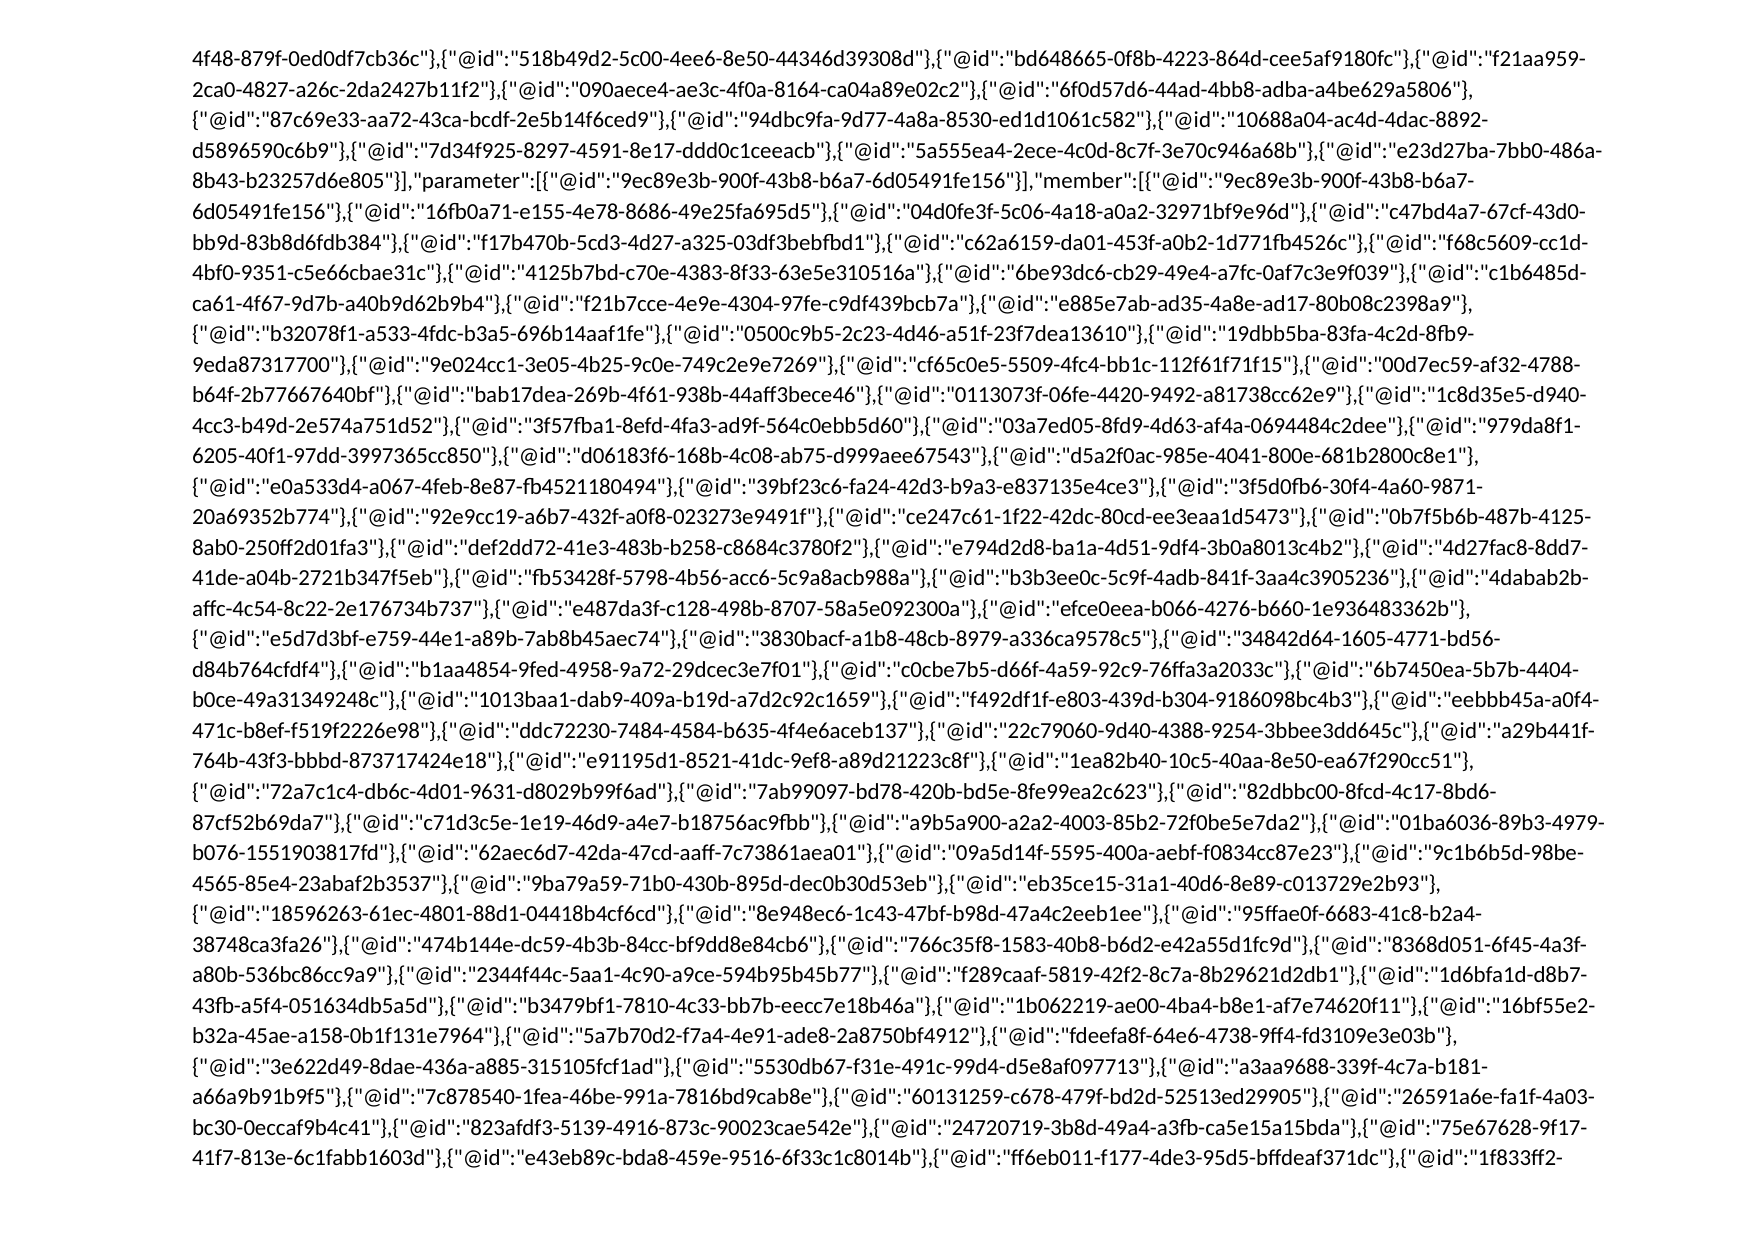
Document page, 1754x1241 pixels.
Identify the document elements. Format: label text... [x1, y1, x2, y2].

text 4f48-879f-0ed0df7cb36c"},{"@id":"518b49d2-5c00-4ee6-8e50-44346d39308d"},{"@id":"bd648665-0f8b-4223-864d-cee5af9180fc"},{"@id":"f21aa959-2ca0-4827-a26c-2da2427b11f2"},{"@id":"090aece4-ae3c-4f0a-8164-ca04a89e02c2"},{"@id":"6f0d57d6-44ad-4bb8-adba-a4be629a5806"},{"@id":"87c69e33-aa72-43ca-bcdf-2e5b14f6ced9"},{"@id":"94dbc9fa-9d77-4a8a-8530-ed1d1061c582"},{"@id":"10688a04-ac4d-4dac-8892-d5896590c6b9"},{"@id":"7d34f925-8297-4591-8e17-ddd0c1ceeacb"},{"@id":"5a555ea4-2ece-4c0d-8c7f-3e70c946a68b"},{"@id":"e23d27ba-7bb0-486a-8b43-b23257d6e805"}],"parameter":[{"@id":"9ec89e3b-900f-43b8-b6a7-6d05491fe156"}],"member":[{"@id":"9ec89e3b-900f-43b8-b6a7-6d05491fe156"},{"@id":"16fb0a71-e155-4e78-8686-49e25fa695d5"},{"@id":"04d0fe3f-5c06-4a18-a0a2-32971bf9e96d"},{"@id":"c47bd4a7-67cf-43d0-bb9d-83b8d6fdb384"},{"@id":"f17b470b-5cd3-4d27-a325-03df3bebfbd1"},{"@id":"c62a6159-da01-453f-a0b2-1d771fb4526c"},{"@id":"f68c5609-cc1d-4bf0-9351-c5e66cbae31c"},{"@id":"4125b7bd-c70e-4383-8f33-63e5e310516a"},{"@id":"6be93dc6-cb29-49e4-a7fc-0af7c3e9f039"},{"@id":"c1b6485d-ca61-4f67-9d7b-a40b9d62b9b4"},{"@id":"f21b7cce-4e9e-4304-97fe-c9df439bcb7a"},{"@id":"e885e7ab-ad35-4a8e-ad17-80b08c2398a9"},{"@id":"b32078f1-a533-4fdc-b3a5-696b14aaf1fe"},{"@id":"0500c9b5-2c23-4d46-a51f-23f7dea13610"},{"@id":"19dbb5ba-83fa-4c2d-8fb9-9eda87317700"},{"@id":"9e024cc1-3e05-4b25-9c0e-749c2e9e7269"},{"@id":"cf65c0e5-5509-4fc4-bb1c-112f61f71f15"},{"@id":"00d7ec59-af32-4788-b64f-2b77667640bf"},{"@id":"bab17dea-269b-4f61-938b-44aff3bece46"},{"@id":"0113073f-06fe-4420-9492-a81738cc62e9"},{"@id":"1c8d35e5-d940-4cc3-b49d-2e574a751d52"},{"@id":"3f57fba1-8efd-4fa3-ad9f-564c0ebb5d60"},{"@id":"03a7ed05-8fd9-4d63-af4a-0694484c2dee"},{"@id":"979da8f1-6205-40f1-97dd-3997365cc850"},{"@id":"d06183f6-168b-4c08-ab75-d999aee67543"},{"@id":"d5a2f0ac-985e-4041-800e-681b2800c8e1"},{"@id":"e0a533d4-a067-4feb-8e87-fb4521180494"},{"@id":"39bf23c6-fa24-42d3-b9a3-e837135e4ce3"},{"@id":"3f5d0fb6-30f4-4a60-9871-20a69352b774"},{"@id":"92e9cc19-a6b7-432f-a0f8-023273e9491f"},{"@id":"ce247c61-1f22-42dc-80cd-ee3eaa1d5473"},{"@id":"0b7f5b6b-487b-4125-8ab0-250ff2d01fa3"},{"@id":"def2dd72-41e3-483b-b258-c8684c3780f2"},{"@id":"e794d2d8-ba1a-4d51-9df4-3b0a8013c4b2"},{"@id":"4d27fac8-8dd7-41de-a04b-2721b347f5eb"},{"@id":"fb53428f-5798-4b56-acc6-5c9a8acb988a"},{"@id":"b3b3ee0c-5c9f-4adb-841f-3aa4c3905236"},{"@id":"4dabab2b-affc-4c54-8c22-2e176734b737"},{"@id":"e487da3f-c128-498b-8707-58a5e092300a"},{"@id":"efce0eea-b066-4276-b660-1e936483362b"},{"@id":"e5d7d3bf-e759-44e1-a89b-7ab8b45aec74"},{"@id":"3830bacf-a1b8-48cb-8979-a336ca9578c5"},{"@id":"34842d64-1605-4771-bd56-d84b764cfdf4"},{"@id":"b1aa4854-9fed-4958-9a72-29dcec3e7f01"},{"@id":"c0cbe7b5-d66f-4a59-92c9-76ffa3a2033c"},{"@id":"6b7450ea-5b7b-4404-b0ce-49a31349248c"},{"@id":"1013baa1-dab9-409a-b19d-a7d2c92c1659"},{"@id":"f492df1f-e803-439d-b304-9186098bc4b3"},{"@id":"eebbb45a-a0f4-471c-b8ef-f519f2226e98"},{"@id":"ddc72230-7484-4584-b635-4f4e6aceb137"},{"@id":"22c79060-9d40-4388-9254-3bbee3dd645c"},{"@id":"a29b441f-764b-43f3-bbbd-873717424e18"},{"@id":"e91195d1-8521-41dc-9ef8-a89d21223c8f"},{"@id":"1ea82b40-10c5-40aa-8e50-ea67f290cc51"},{"@id":"72a7c1c4-db6c-4d01-9631-d8029b99f6ad"},{"@id":"7ab99097-bd78-420b-bd5e-8fe99ea2c623"},{"@id":"82dbbc00-8fcd-4c17-8bd6-87cf52b69da7"},{"@id":"c71d3c5e-1e19-46d9-a4e7-b18756ac9fbb"},{"@id":"a9b5a900-a2a2-4003-85b2-72f0be5e7da2"},{"@id":"01ba6036-89b3-4979-b076-1551903817fd"},{"@id":"62aec6d7-42da-47cd-aaff-7c73861aea01"},{"@id":"09a5d14f-5595-400a-aebf-f0834cc87e23"},{"@id":"9c1b6b5d-98be-4565-85e4-23abaf2b3537"},{"@id":"9ba79a59-71b0-430b-895d-dec0b30d53eb"},{"@id":"eb35ce15-31a1-40d6-8e89-c013729e2b93"},{"@id":"18596263-61ec-4801-88d1-04418b4cf6cd"},{"@id":"8e948ec6-1c43-47bf-b98d-47a4c2eeb1ee"},{"@id":"95ffae0f-6683-41c8-b2a4-38748ca3fa26"},{"@id":"474b144e-dc59-4b3b-84cc-bf9dd8e84cb6"},{"@id":"766c35f8-1583-40b8-b6d2-e42a55d1fc9d"},{"@id":"8368d051-6f45-4a3f-a80b-536bc86cc9a9"},{"@id":"2344f44c-5aa1-4c90-a9ce-594b95b45b77"},{"@id":"f289caaf-5819-42f2-8c7a-8b29621d2db1"},{"@id":"1d6bfa1d-d8b7-43fb-a5f4-051634db5a5d"},{"@id":"b3479bf1-7810-4c33-bb7b-eecc7e18b46a"},{"@id":"1b062219-ae00-4ba4-b8e1-af7e74620f11"},{"@id":"16bf55e2-b32a-45ae-a158-0b1f131e7964"},{"@id":"5a7b70d2-f7a4-4e91-ade8-2a8750bf4912"},{"@id":"fdeefa8f-64e6-4738-9ff4-fd3109e3e03b"},{"@id":"3e622d49-8dae-436a-a885-315105fcf1ad"},{"@id":"5530db67-f31e-491c-99d4-d5e8af097713"},{"@id":"a3aa9688-339f-4c7a-b181-a66a9b91b9f5"},{"@id":"7c878540-1fea-46be-991a-7816bd9cab8e"},{"@id":"60131259-c678-479f-bd2d-52513ed29905"},{"@id":"26591a6e-fa1f-4a03-bc30-0eccaf9b4c41"},{"@id":"823afdf3-5139-4916-873c-90023cae542e"},{"@id":"24720719-3b8d-49a4-a3fb-ca5e15a15bda"},{"@id":"75e67628-9f17-41f7-813e-6c1fabb1603d"},{"@id":"e43eb89c-bda8-459e-9516-6f33c1c8014b"},{"@id":"ff6eb011-f177-4de3-95d5-bffdeaf371dc"},{"@id":"1f833ff2- [192, 44, 1606, 1172]
